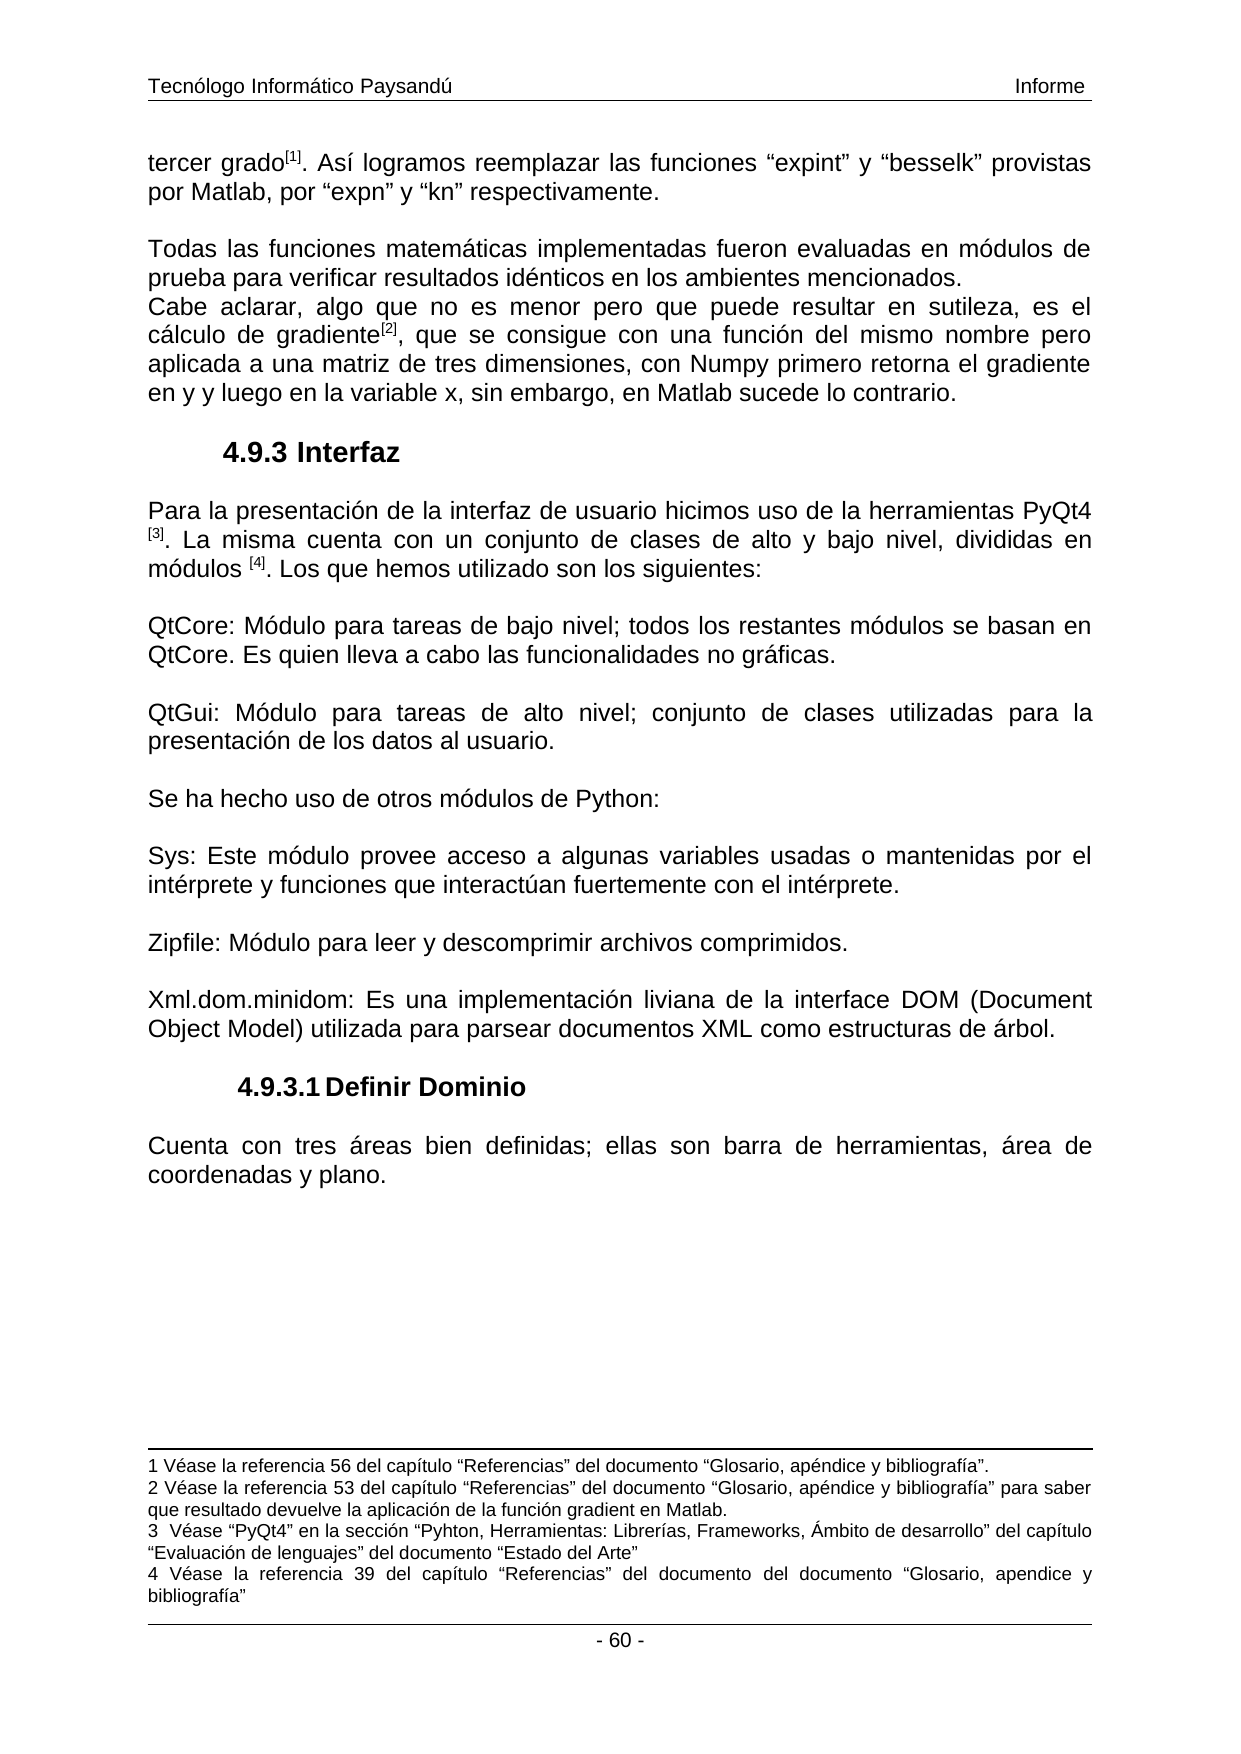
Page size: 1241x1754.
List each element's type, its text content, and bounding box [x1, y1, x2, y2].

text Véase “PyQt4” en la sección “Pyhton, Herramientas: Librerías, Frameworks, Ámbito de desarrollo” del capítulo “Evaluación de lenguajes” del documento “Estado del Arte” [148, 1520, 1092, 1563]
text Véase la referencia 39 del capítulo “Referencias” del documento del documento “Glosario, apendice y bibliografía” [148, 1563, 1092, 1606]
text Xml.dom.minidom: Es una implementación liviana de la interface DOM (Document Object Model) utilizada para parsear documentos XML como estructuras de árbol. [148, 985, 1092, 1043]
text Zipfile: Módulo para leer y descomprimir archivos comprimidos. [148, 899, 1092, 956]
subtitle Definir Dominio [237, 1071, 1092, 1103]
text Cabe aclarar, algo que no es menor pero que puede resultar en sutileza, es el cálculo de gradiente[], que se consigue con una función del mismo nombre pero aplicada a una matriz de tres dimensiones, con Numpy primero retorna el gradiente en y y luego en la variable x, sin embargo, en Matlab sucede lo contrario. [148, 291, 1092, 406]
text Cuenta con tres áreas bien definidas; ellas son barra de herramientas, área de coordenadas y plano. [148, 1131, 1092, 1189]
text Para la presentación de la interfaz de usuario hicimos uso de la herramientas PyQt4 []. La misma cuenta con un conjunto de clases de alto y bajo nivel, divididas en módulos []. Los que hemos utilizado son los siguientes: [148, 496, 1092, 583]
text QtGui: Módulo para tareas de alto nivel; conjunto de clases utilizadas para la presentación de los datos al usuario. [148, 698, 1092, 755]
text Véase la referencia 53 del capítulo “Referencias” del documento “Glosario, apéndice y bibliografía” para saber que resultado devuelve la aplicación de la función gradient en Matlab. [148, 1477, 1092, 1520]
text Se ha hecho uso de otros módulos de Python: [148, 784, 1092, 813]
text Sys: Este módulo provee acceso a algunas variables usadas o mantenidas por el intérprete y funciones que interactúan fuertemente con el intérprete. [148, 813, 1092, 899]
subtitle Interfaz [223, 435, 1092, 469]
text QtCore: Módulo para tareas de bajo nivel; todos los restantes módulos se basan en QtCore. Es quien lleva a cabo las funcionalidades no gráficas. [148, 611, 1092, 669]
text Todas las funciones matemáticas implementadas fueron evaluadas en módulos de prueba para verificar resultados idénticos en los ambientes mencionados. [148, 234, 1092, 291]
text Véase la referencia 56 del capítulo “Referencias” del documento “Glosario, apéndice y bibliografía”. [148, 1455, 1092, 1477]
text tercer grado[]. Así logramos reemplazar las funciones “expint” y “besselk” provistas por Matlab, por “expn” y “kn” respectivamente. [148, 148, 1092, 205]
